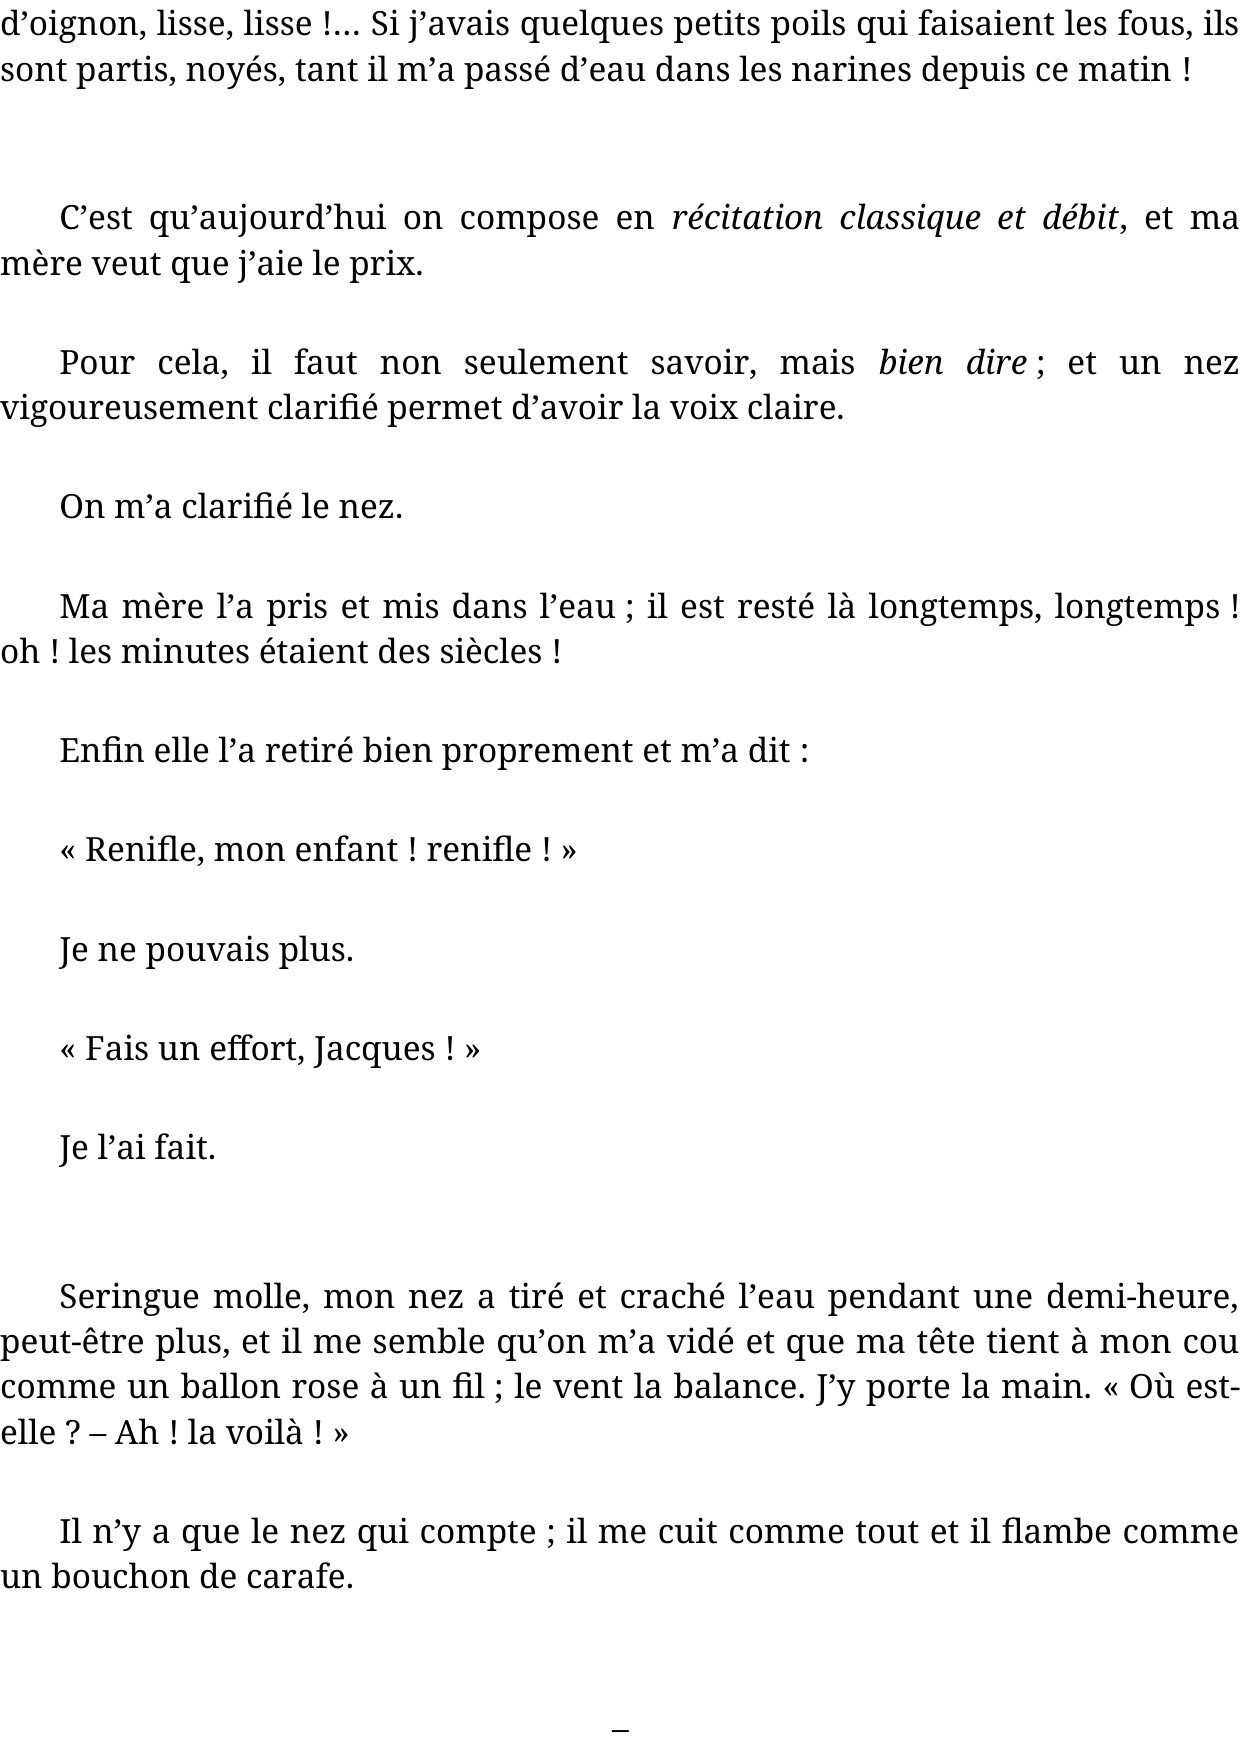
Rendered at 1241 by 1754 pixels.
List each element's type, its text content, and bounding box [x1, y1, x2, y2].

text Enfin elle l’a retiré bien proprement et m’a dit : [0, 727, 1240, 772]
text Pour cela, il faut non seulement savoir, mais bien dire ; et un nez vigoureusement clarifié permet d’avoir la voix claire. [0, 339, 1240, 429]
text Ma mère l’a pris et mis dans l’eau ; il est resté là longtemps, longtemps ! oh ! les minutes étaient des siècles ! [0, 582, 1240, 673]
text « Renifle, mon enfant ! renifle ! » [0, 826, 1240, 872]
text On m’a clarifié le nez. [0, 483, 1240, 529]
text d’oignon, lisse, lisse !… Si j’avais quelques petits poils qui faisaient les fous, ils sont partis, noyés, tant il m’a passé d’eau dans les narines depuis ce matin ! [0, 0, 1240, 91]
text Je l’ai fait. [0, 1124, 1240, 1169]
text « Fais un effort, Jacques ! » [0, 1024, 1240, 1070]
text Il n’y a que le nez qui compte ; il me cuit comme tout et il flambe comme un bouchon de carafe. [0, 1508, 1240, 1599]
text Seringue molle, mon nez a tiré et craché l’eau pendant une demi-heure, peut-être plus, et il me semble qu’on m’a vidé et que ma tête tient à mon cou comme un ballon rose à un fil ; le vent la balance. J’y porte la main. « Où est-elle ? – Ah ! la voilà ! » [0, 1272, 1240, 1454]
text Je ne pouvais plus. [0, 925, 1240, 971]
text C’est qu’aujourd’hui on compose en récitation classique et débit, et ma mère veut que j’aie le prix. [0, 194, 1240, 285]
